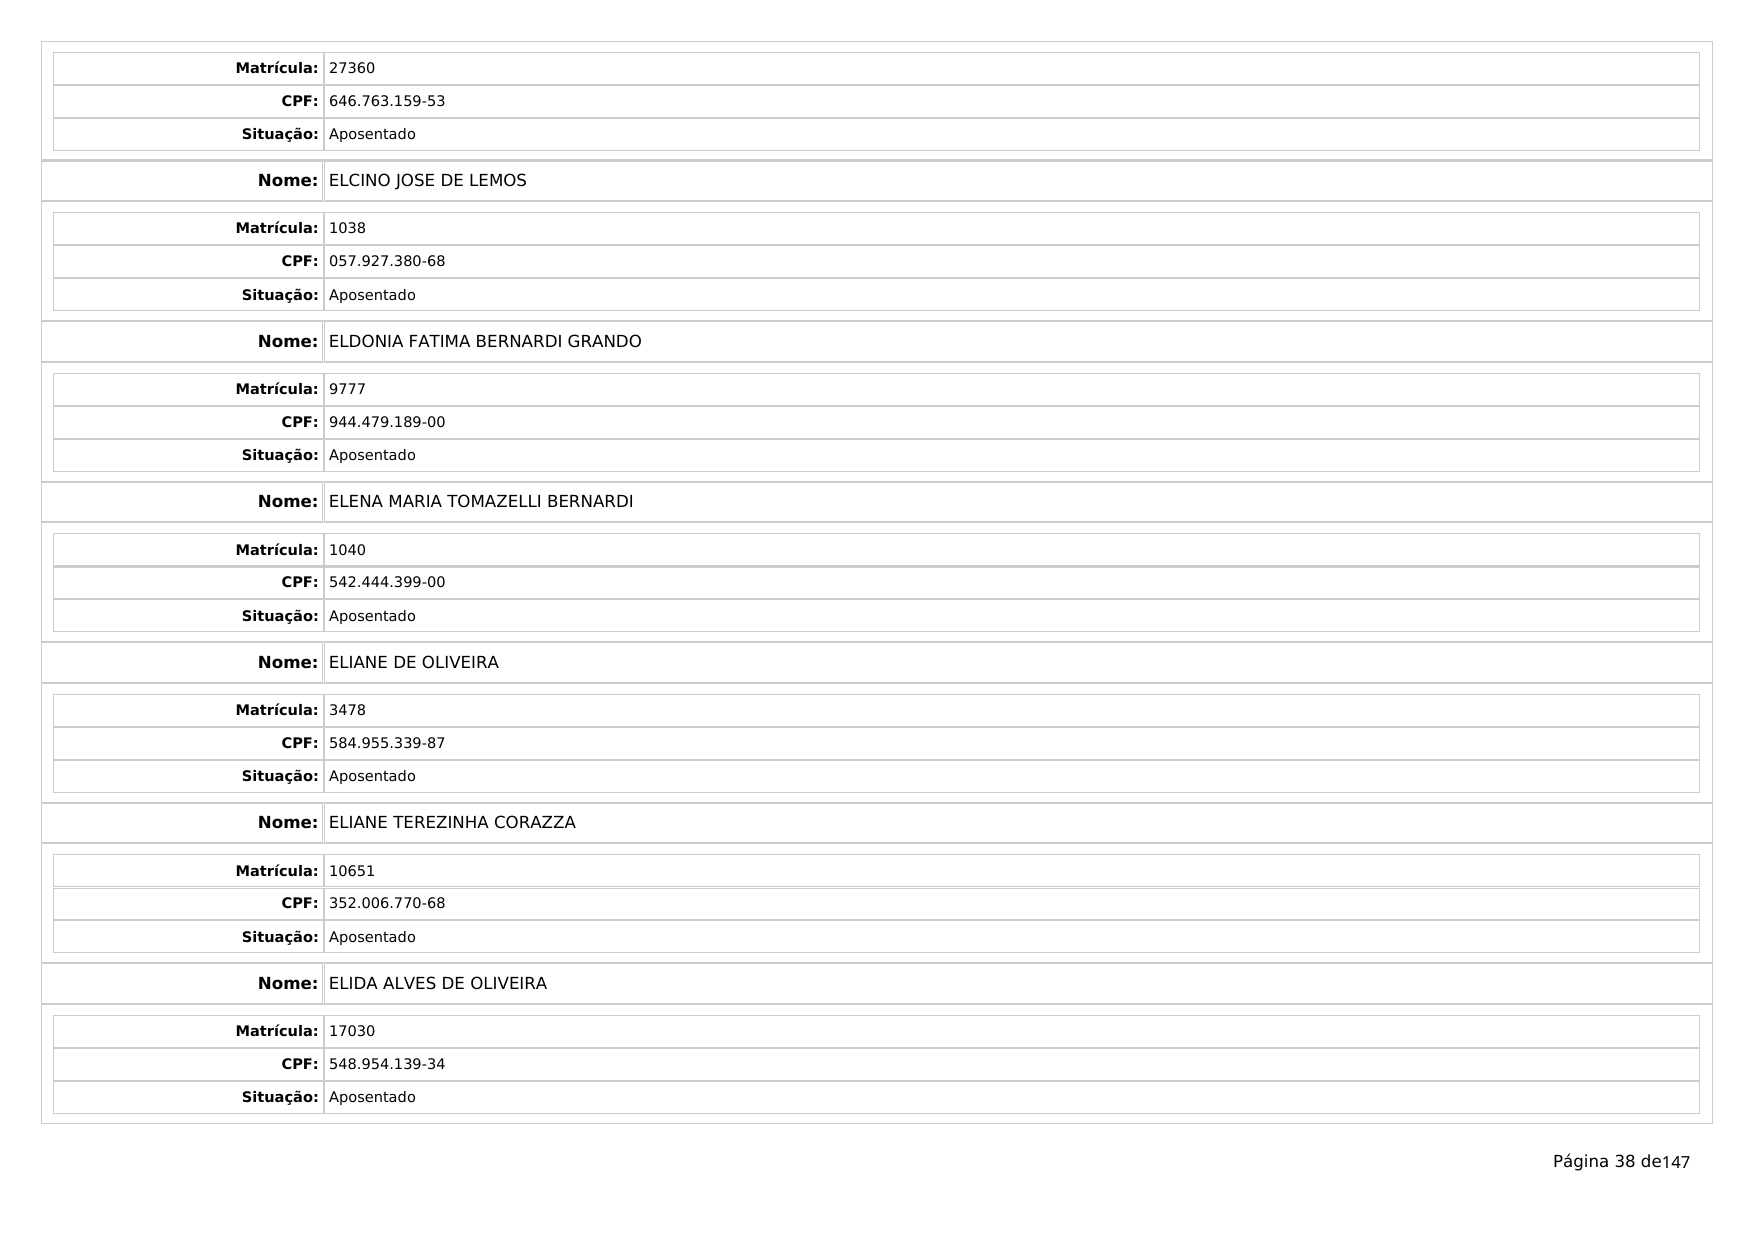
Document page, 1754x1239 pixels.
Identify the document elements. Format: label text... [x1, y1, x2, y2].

table_cell ELCINO JOSE DE LEMOS [325, 162, 1712, 200]
table_header [1700, 206, 1708, 212]
table_cell ELDONIA FATIMA BERNARDI GRANDO [325, 322, 1712, 361]
table_header [53, 688, 324, 694]
table_cell [46, 373, 53, 406]
table_cell 9777 [325, 374, 1699, 405]
table_cell Aposentado [325, 1082, 1699, 1113]
table_cell [1713, 683, 1753, 803]
table_cell [1708, 854, 1712, 887]
table_cell [46, 212, 53, 245]
table_cell CPF: [54, 246, 323, 277]
table_cell [46, 1015, 53, 1048]
table_cell [1662, 1124, 1713, 1142]
table_cell [42, 844, 1712, 962]
table_header [53, 1009, 324, 1015]
table_cell [1708, 1048, 1712, 1081]
table_cell [1713, 201, 1753, 321]
table_cell [324, 1142, 1531, 1182]
table_cell [1713, 41, 1753, 161]
table_cell [1700, 1081, 1708, 1114]
table_cell Nome: [42, 643, 322, 682]
table_header [53, 527, 324, 533]
table_cell [1713, 642, 1753, 683]
table_cell [1700, 566, 1708, 599]
table_header [41, 0, 323, 41]
table_cell [0, 1142, 41, 1182]
table_cell Situação: [54, 600, 323, 631]
table_cell [0, 803, 41, 843]
table_header [1700, 688, 1708, 694]
table_cell Nome: [42, 322, 322, 361]
table_cell 147 [1662, 1142, 1713, 1182]
table_header [0, 0, 41, 41]
table_cell 1038 [325, 213, 1699, 244]
table_cell [0, 642, 41, 683]
table_header [53, 206, 324, 212]
table_cell [46, 118, 53, 151]
table_cell [0, 683, 41, 803]
table_cell [1700, 439, 1708, 472]
table_header [1662, 0, 1713, 41]
table_cell [46, 694, 53, 727]
table_cell [42, 202, 1712, 320]
table_cell ELIANE DE OLIVEIRA [325, 643, 1712, 682]
table_header [46, 1009, 53, 1015]
table_cell Matrícula: [54, 374, 323, 405]
table_header [324, 1009, 1700, 1015]
table_header [1713, 0, 1753, 41]
table_cell Nome: [42, 162, 322, 200]
table_cell [46, 727, 53, 760]
table_cell [1700, 245, 1708, 278]
table_cell [1713, 963, 1753, 1004]
table_cell Situação: [54, 1082, 323, 1113]
table_cell [1700, 406, 1708, 439]
table_cell [42, 684, 1712, 802]
table_cell [1708, 533, 1712, 566]
table_cell [1700, 85, 1708, 118]
table_cell Página 38 de [1531, 1142, 1662, 1182]
table_cell Aposentado [325, 279, 1699, 310]
table_cell 548.954.139-34 [325, 1049, 1699, 1080]
table_cell [46, 888, 53, 920]
table_cell Matrícula: [54, 695, 323, 726]
table_cell [41, 1124, 323, 1142]
table_cell [46, 1081, 53, 1114]
table_cell Matrícula: [54, 213, 323, 244]
table_cell [0, 522, 41, 642]
table_cell 3478 [325, 695, 1699, 726]
table_header [1700, 367, 1708, 373]
table_cell [0, 1004, 41, 1124]
table_cell Situação: [54, 279, 323, 310]
table_header [1700, 527, 1708, 533]
table_cell [46, 245, 53, 278]
table_cell [42, 523, 1712, 641]
table_cell [1713, 362, 1753, 482]
table_header [46, 527, 53, 533]
table_cell [1708, 439, 1712, 472]
table_cell [1713, 522, 1753, 642]
table_cell [46, 566, 53, 599]
table_cell Situação: [54, 761, 323, 792]
table_cell Aposentado [325, 600, 1699, 631]
table_cell [1700, 1048, 1708, 1081]
table_cell Aposentado [325, 921, 1699, 952]
table_cell 1040 [325, 534, 1699, 565]
table_cell [46, 406, 53, 439]
table_cell Nome: [42, 804, 322, 842]
table_cell CPF: [54, 728, 323, 759]
table_header [324, 367, 1700, 373]
table_cell CPF: [54, 1049, 323, 1080]
table_header [1700, 848, 1708, 854]
table_cell [1700, 278, 1708, 311]
table_cell [46, 599, 53, 632]
table_header [53, 367, 324, 373]
table_cell ELENA MARIA TOMAZELLI BERNARDI [325, 483, 1712, 521]
table_cell [1700, 599, 1708, 632]
table_cell [1708, 406, 1712, 439]
table_cell CPF: [54, 86, 323, 117]
table_cell [46, 85, 53, 118]
table_cell Aposentado [325, 440, 1699, 471]
table_cell [46, 854, 53, 887]
table_cell [1713, 803, 1753, 843]
table_cell [0, 41, 41, 161]
table_cell Situação: [54, 440, 323, 471]
table_cell [46, 278, 53, 311]
table_cell [1708, 373, 1712, 406]
table_cell [0, 201, 41, 321]
table_cell Matrícula: [54, 53, 323, 84]
table_cell [46, 52, 53, 85]
table_cell 352.006.770-68 [325, 889, 1699, 919]
table_cell [0, 482, 41, 522]
table_cell [0, 843, 41, 963]
table_cell [1700, 760, 1708, 793]
table_cell [0, 1124, 41, 1142]
table_cell Aposentado [325, 761, 1699, 792]
table_header [1700, 1009, 1708, 1015]
table_cell [1708, 118, 1712, 151]
table_header [46, 688, 53, 694]
table_cell [1713, 1124, 1753, 1142]
table_cell 584.955.339-87 [325, 728, 1699, 759]
table_cell CPF: [54, 889, 323, 919]
table_header [1700, 46, 1708, 52]
table_cell [42, 363, 1712, 481]
table_cell Matrícula: [54, 534, 323, 565]
table_header [46, 367, 53, 373]
table_cell [1713, 843, 1753, 963]
table_cell 057.927.380-68 [325, 246, 1699, 277]
table_cell 27360 [325, 53, 1699, 84]
table_cell [1531, 1124, 1662, 1142]
table_cell ELIDA ALVES DE OLIVEIRA [325, 964, 1712, 1003]
table_cell [1713, 1004, 1753, 1124]
table_cell Situação: [54, 119, 323, 150]
table_cell [1708, 727, 1712, 760]
table_cell [0, 161, 41, 201]
table_cell [46, 760, 53, 793]
table_header [46, 46, 53, 52]
table_cell Situação: [54, 921, 323, 952]
table_cell [324, 1124, 1531, 1142]
table_cell Aposentado [325, 119, 1699, 150]
table_cell [1708, 694, 1712, 727]
table_cell [0, 963, 41, 1004]
table_cell [1700, 1015, 1708, 1048]
table_cell [42, 42, 1712, 159]
table_header [324, 527, 1700, 533]
table_cell [46, 920, 53, 953]
table_cell [1700, 533, 1708, 566]
table_cell 542.444.399-00 [325, 568, 1699, 598]
table_header [324, 848, 1700, 854]
table_cell 944.479.189-00 [325, 407, 1699, 438]
table_cell [1708, 245, 1712, 278]
table_header [324, 0, 1531, 41]
table_cell [1700, 727, 1708, 760]
table_cell [1700, 888, 1708, 920]
table_header [53, 848, 324, 854]
table_cell CPF: [54, 568, 323, 598]
table_cell [46, 439, 53, 472]
table_cell [1713, 1142, 1753, 1182]
table_header [46, 206, 53, 212]
table_cell [1708, 599, 1712, 632]
table_cell [1700, 52, 1708, 85]
table_cell CPF: [54, 407, 323, 438]
table_cell [1708, 760, 1712, 793]
table_cell [46, 1048, 53, 1081]
table_cell [1708, 888, 1712, 920]
table_cell 646.763.159-53 [325, 86, 1699, 117]
table_cell Nome: [42, 483, 322, 521]
table_header [324, 206, 1700, 212]
table_cell [0, 321, 41, 362]
table_cell Nome: [42, 964, 322, 1003]
table_cell [1713, 321, 1753, 362]
table_header [46, 848, 53, 854]
table_cell [1700, 694, 1708, 727]
table_cell [1708, 566, 1712, 599]
table_cell [41, 1142, 323, 1182]
table_cell [1713, 161, 1753, 201]
table_cell [46, 533, 53, 566]
table_cell [1700, 920, 1708, 953]
table_cell [1708, 52, 1712, 85]
table_cell [1700, 854, 1708, 887]
table_cell [1713, 482, 1753, 522]
table_cell [42, 1005, 1712, 1123]
table_cell 10651 [325, 855, 1699, 886]
table_cell [1708, 278, 1712, 311]
table_cell ELIANE TEREZINHA CORAZZA [325, 804, 1712, 842]
table_header [53, 46, 324, 52]
table_header [1531, 0, 1662, 41]
table_cell [1700, 373, 1708, 406]
table_cell Matrícula: [54, 1016, 323, 1047]
table_cell [1708, 1015, 1712, 1048]
table_header [324, 46, 1700, 52]
table_cell 17030 [325, 1016, 1699, 1047]
table_cell [1708, 1081, 1712, 1114]
table_cell [1708, 212, 1712, 245]
table_cell [1700, 212, 1708, 245]
table_cell [1708, 85, 1712, 118]
table_cell Matrícula: [54, 855, 323, 886]
table_cell [1700, 118, 1708, 151]
table_header [324, 688, 1700, 694]
table_cell [1708, 920, 1712, 953]
table_cell [0, 362, 41, 482]
